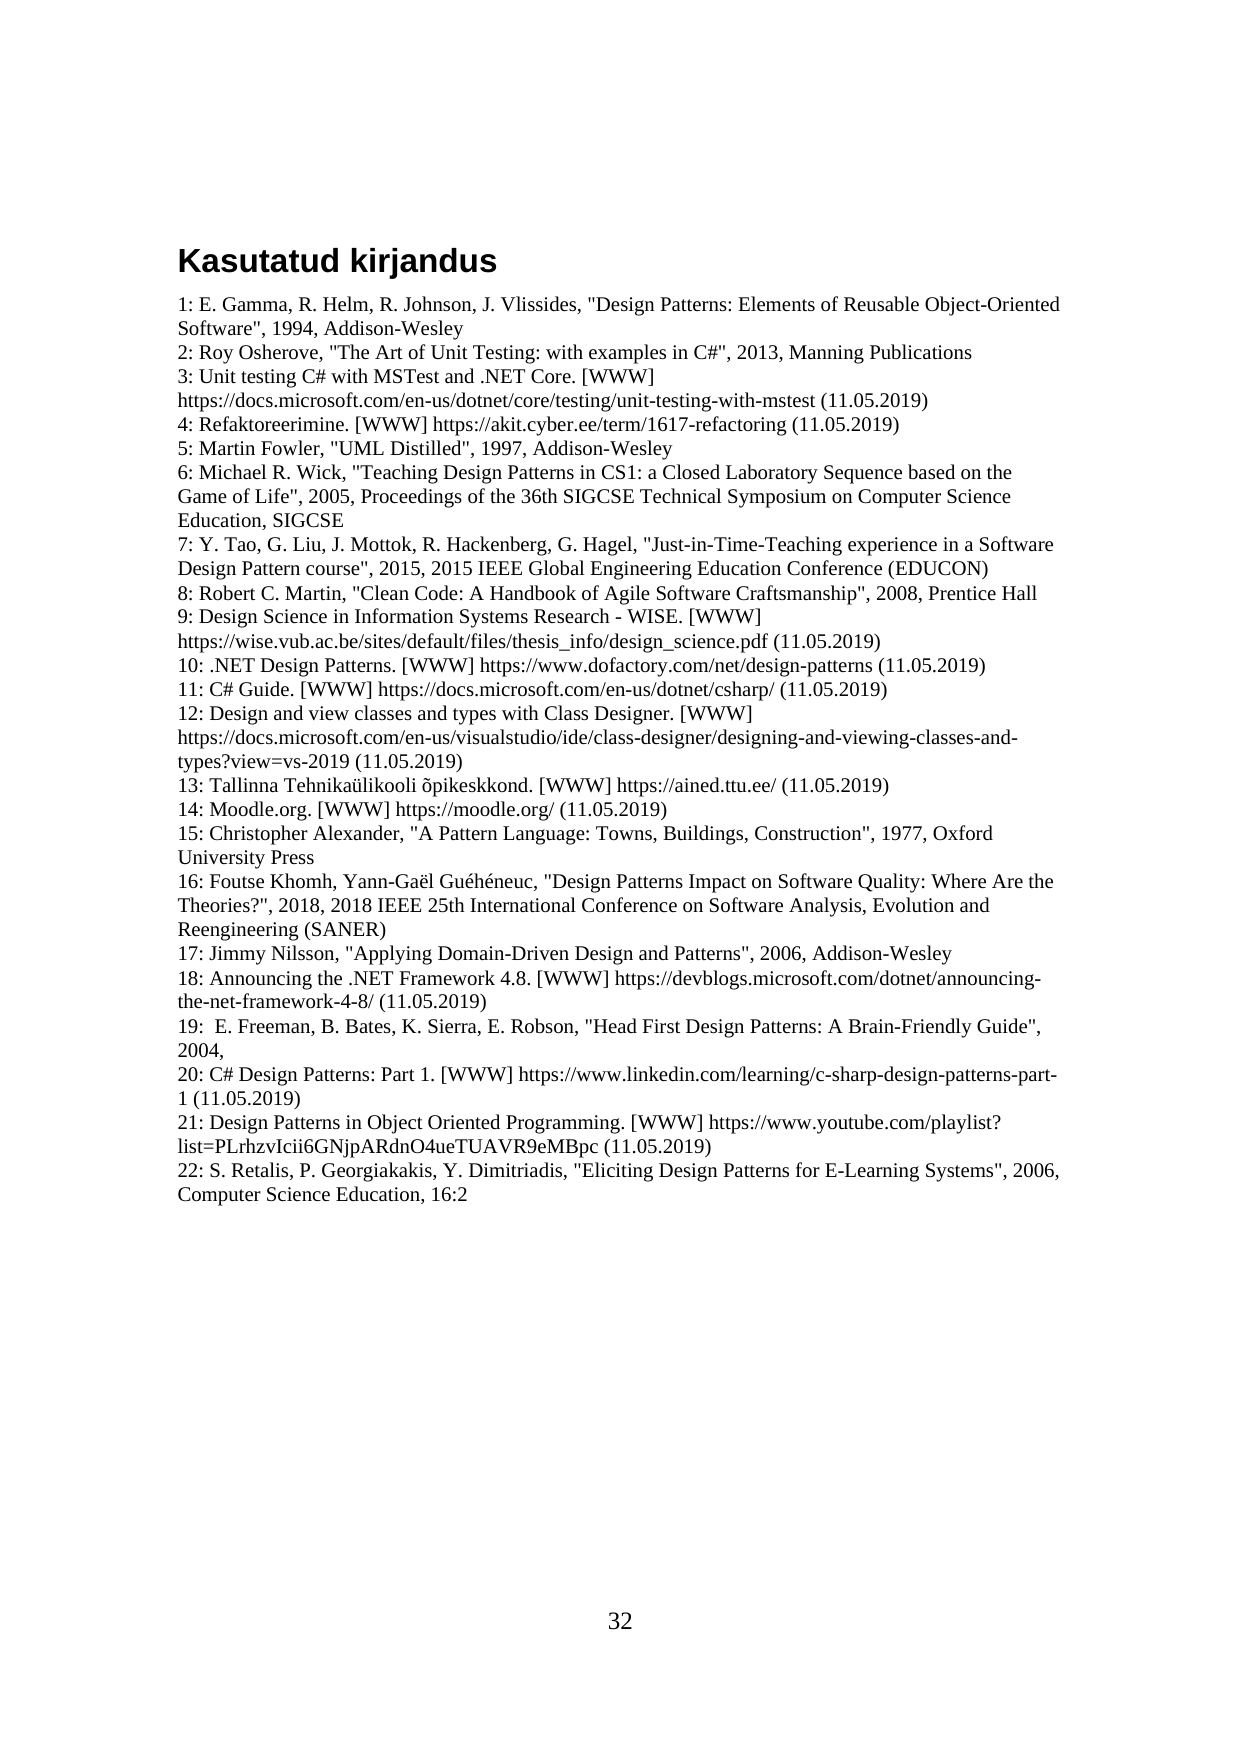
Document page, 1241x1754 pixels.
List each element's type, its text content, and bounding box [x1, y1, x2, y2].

text 8: Robert C. Martin, "Clean Code: A Handbook of Agile Software Craftsmanship", 2008, Prentice Hall [177, 580, 1063, 604]
text 18: Announcing the .NET Framework 4.8. [WWW] https://devblogs.microsoft.com/dotnet/announcing-the-net-framework-4-8/ (11.05.2019) [177, 965, 1063, 1013]
text 12: Design and view classes and types with Class Designer. [WWW] https://docs.microsoft.com/en-us/visualstudio/ide/class-designer/designing-and-viewing-classes-and-types?view=vs-2019 (11.05.2019) [177, 701, 1063, 773]
text 14: Moodle.org. [WWW] https://moodle.org/ (11.05.2019) [177, 797, 1063, 821]
text 9: Design Science in Information Systems Research - WISE. [WWW] https://wise.vub.ac.be/sites/default/files/thesis_info/design_science.pdf (11.05.2019) [177, 604, 1063, 653]
text 5: Martin Fowler, "UML Distilled", 1997, Addison-Wesley [177, 436, 1063, 460]
text 3: Unit testing C# with MSTest and .NET Core. [WWW] https://docs.microsoft.com/en-us/dotnet/core/testing/unit-testing-with-mstest (11.05.2019) [177, 364, 1063, 412]
text 20: C# Design Patterns: Part 1. [WWW] https://www.linkedin.com/learning/c-sharp-design-patterns-part-1 (11.05.2019) [177, 1062, 1063, 1110]
text 17: Jimmy Nilsson, "Applying Domain-Driven Design and Patterns", 2006, Addison-Wesley [177, 941, 1063, 965]
text 7: Y. Tao, G. Liu, J. Mottok, R. Hackenberg, G. Hagel, "Just-in-Time-Teaching experience in a Software Design Pattern course", 2015, 2015 IEEE Global Engineering Education Conference (EDUCON) [177, 532, 1063, 580]
text 15: Christopher Alexander, "A Pattern Language: Towns, Buildings, Construction", 1977, Oxford University Press [177, 821, 1063, 869]
text 13: Tallinna Tehnikaülikooli õpikeskkond. [WWW] https://ained.ttu.ee/ (11.05.2019) [177, 773, 1063, 797]
text 6: Michael R. Wick, "Teaching Design Patterns in CS1: a Closed Laboratory Sequence based on the Game of Life", 2005, Proceedings of the 36th SIGCSE Technical Symposium on Computer Science Education, SIGCSE [177, 460, 1063, 532]
text 4: Refaktoreerimine. [WWW] https://akit.cyber.ee/term/1617-refactoring (11.05.2019) [177, 412, 1063, 436]
text 11: C# Guide. [WWW] https://docs.microsoft.com/en-us/dotnet/csharp/ (11.05.2019) [177, 677, 1063, 701]
subtitle Kasutatud kirjandus [177, 241, 1063, 279]
text 10: .NET Design Patterns. [WWW] https://www.dofactory.com/net/design-patterns (11.05.2019) [177, 653, 1063, 677]
text 1: E. Gamma, R. Helm, R. Johnson, J. Vlissides, "Design Patterns: Elements of Reusable Object-Oriented Software", 1994, Addison-Wesley [177, 292, 1063, 340]
text 2: Roy Osherove, "The Art of Unit Testing: with examples in C#", 2013, Manning Publications [177, 340, 1063, 364]
text 22: S. Retalis, P. Georgiakakis, Y. Dimitriadis, "Eliciting Design Patterns for E-Learning Systems", 2006, Computer Science Education, 16:2 [177, 1158, 1063, 1206]
text 16: Foutse Khomh, Yann-Gaël Guéhéneuc, "Design Patterns Impact on Software Quality: Where Are the Theories?", 2018, 2018 IEEE 25th International Conference on Software Analysis, Evolution and Reengineering (SANER) [177, 869, 1063, 941]
text 19: E. Freeman, B. Bates, K. Sierra, E. Robson, "Head First Design Patterns: A Brain-Friendly Guide", 2004, [177, 1013, 1063, 1062]
text 21: Design Patterns in Object Oriented Programming. [WWW] https://www.youtube.com/playlist?list=PLrhzvIcii6GNjpARdnO4ueTUAVR9eMBpc (11.05.2019) [177, 1110, 1063, 1158]
